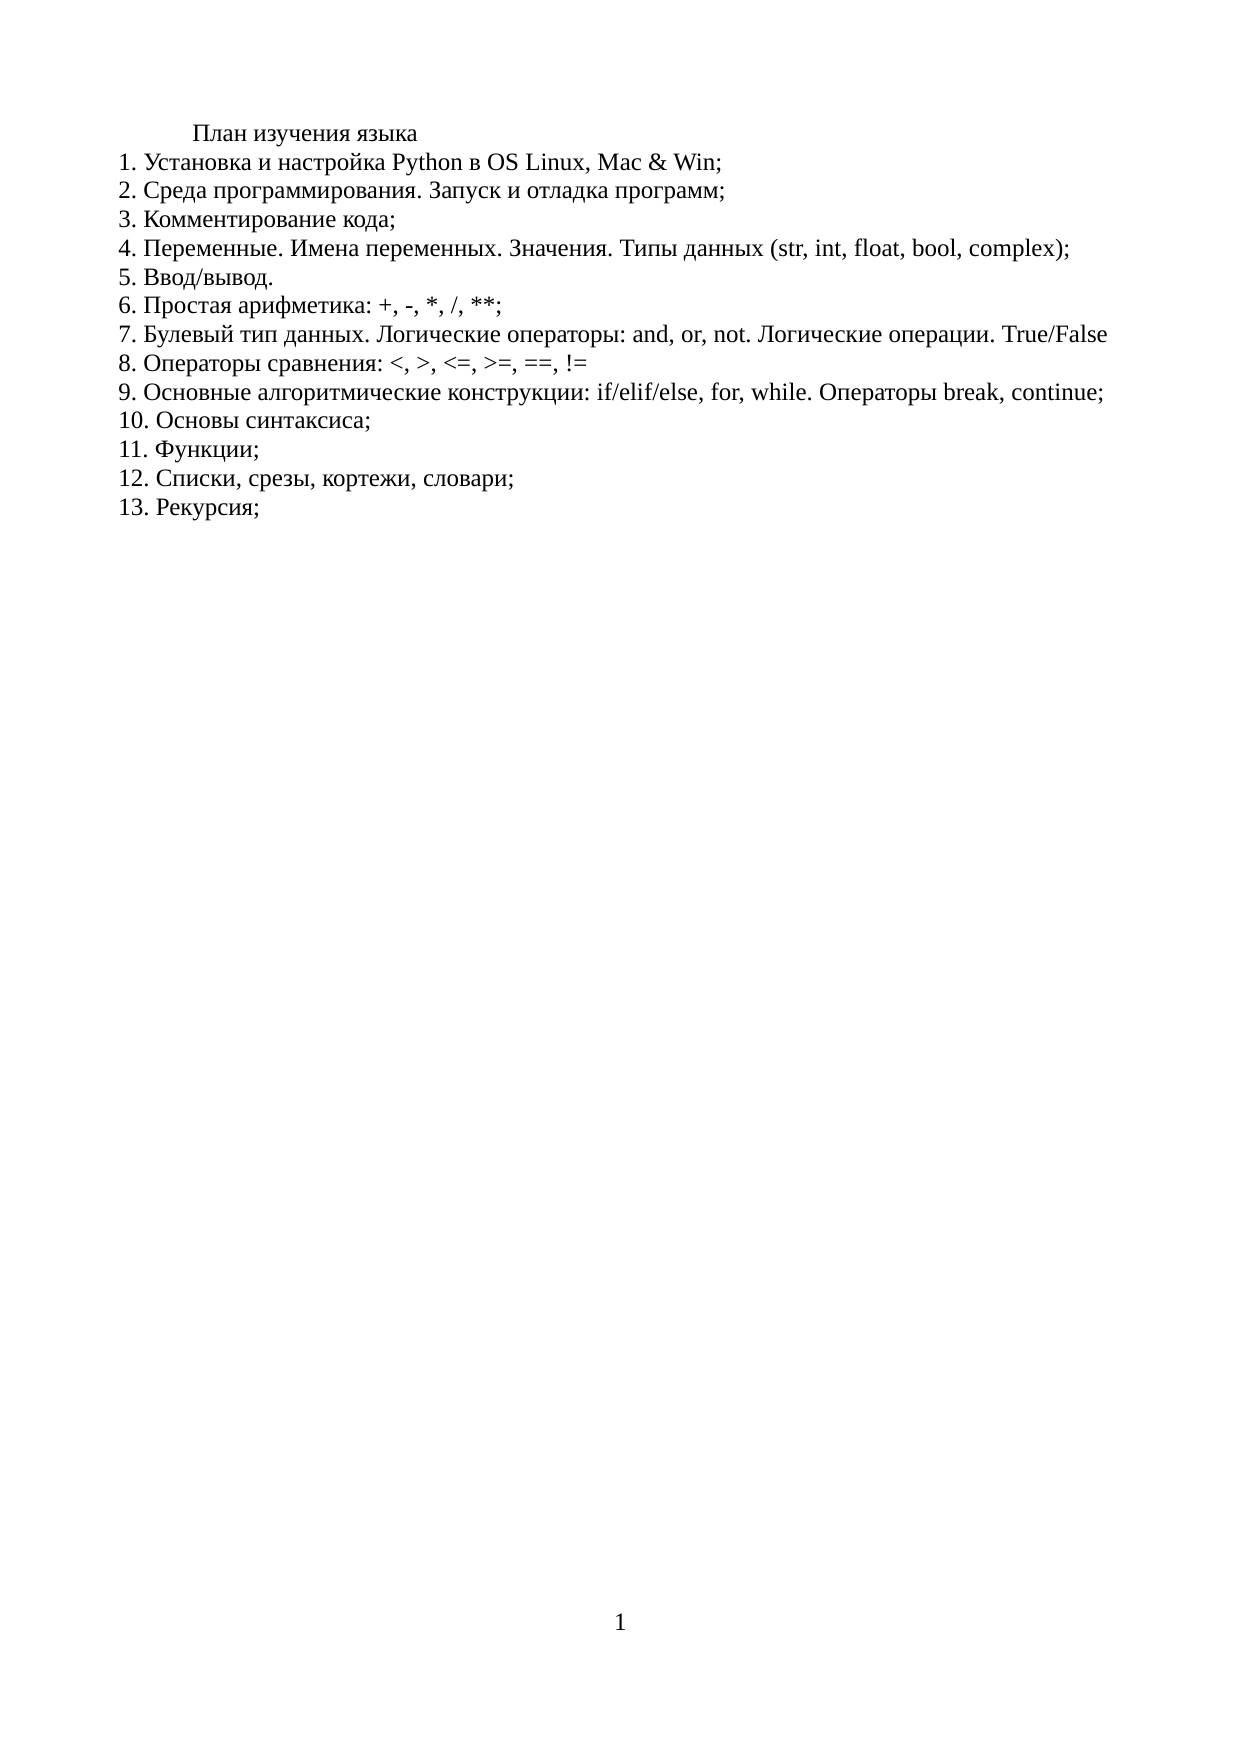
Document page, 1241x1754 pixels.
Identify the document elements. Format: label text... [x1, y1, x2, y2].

text 10. Основы синтаксиса; [118, 406, 1122, 434]
text 1. Установка и настройка Python в OS Linux, Mac & Win; [118, 147, 1122, 176]
text 3. Комментирование кода; [118, 204, 1122, 233]
text План изучения языка [118, 118, 1122, 147]
text 13. Рекурсия; [118, 492, 1122, 521]
text 7. Булевый тип данных. Логические операторы: and, or, not. Логические операции. True/False [118, 319, 1122, 348]
text 4. Переменные. Имена переменных. Значения. Типы данных (str, int, float, bool, complex); [118, 233, 1122, 262]
text 6. Простая арифметика: +, -, *, /, **; [118, 291, 1122, 319]
text 11. Функции; [118, 434, 1122, 463]
text 5. Ввод/вывод. [118, 262, 1122, 291]
text 2. Среда программирования. Запуск и отладка программ; [118, 176, 1122, 204]
text 12. Списки, срезы, кортежи, словари; [118, 463, 1122, 492]
text 8. Операторы сравнения: <, >, <=, >=, ==, != [118, 348, 1122, 377]
text 9. Основные алгоритмические конструкции: if/elif/else, for, while. Операторы break, continue; [118, 377, 1122, 406]
